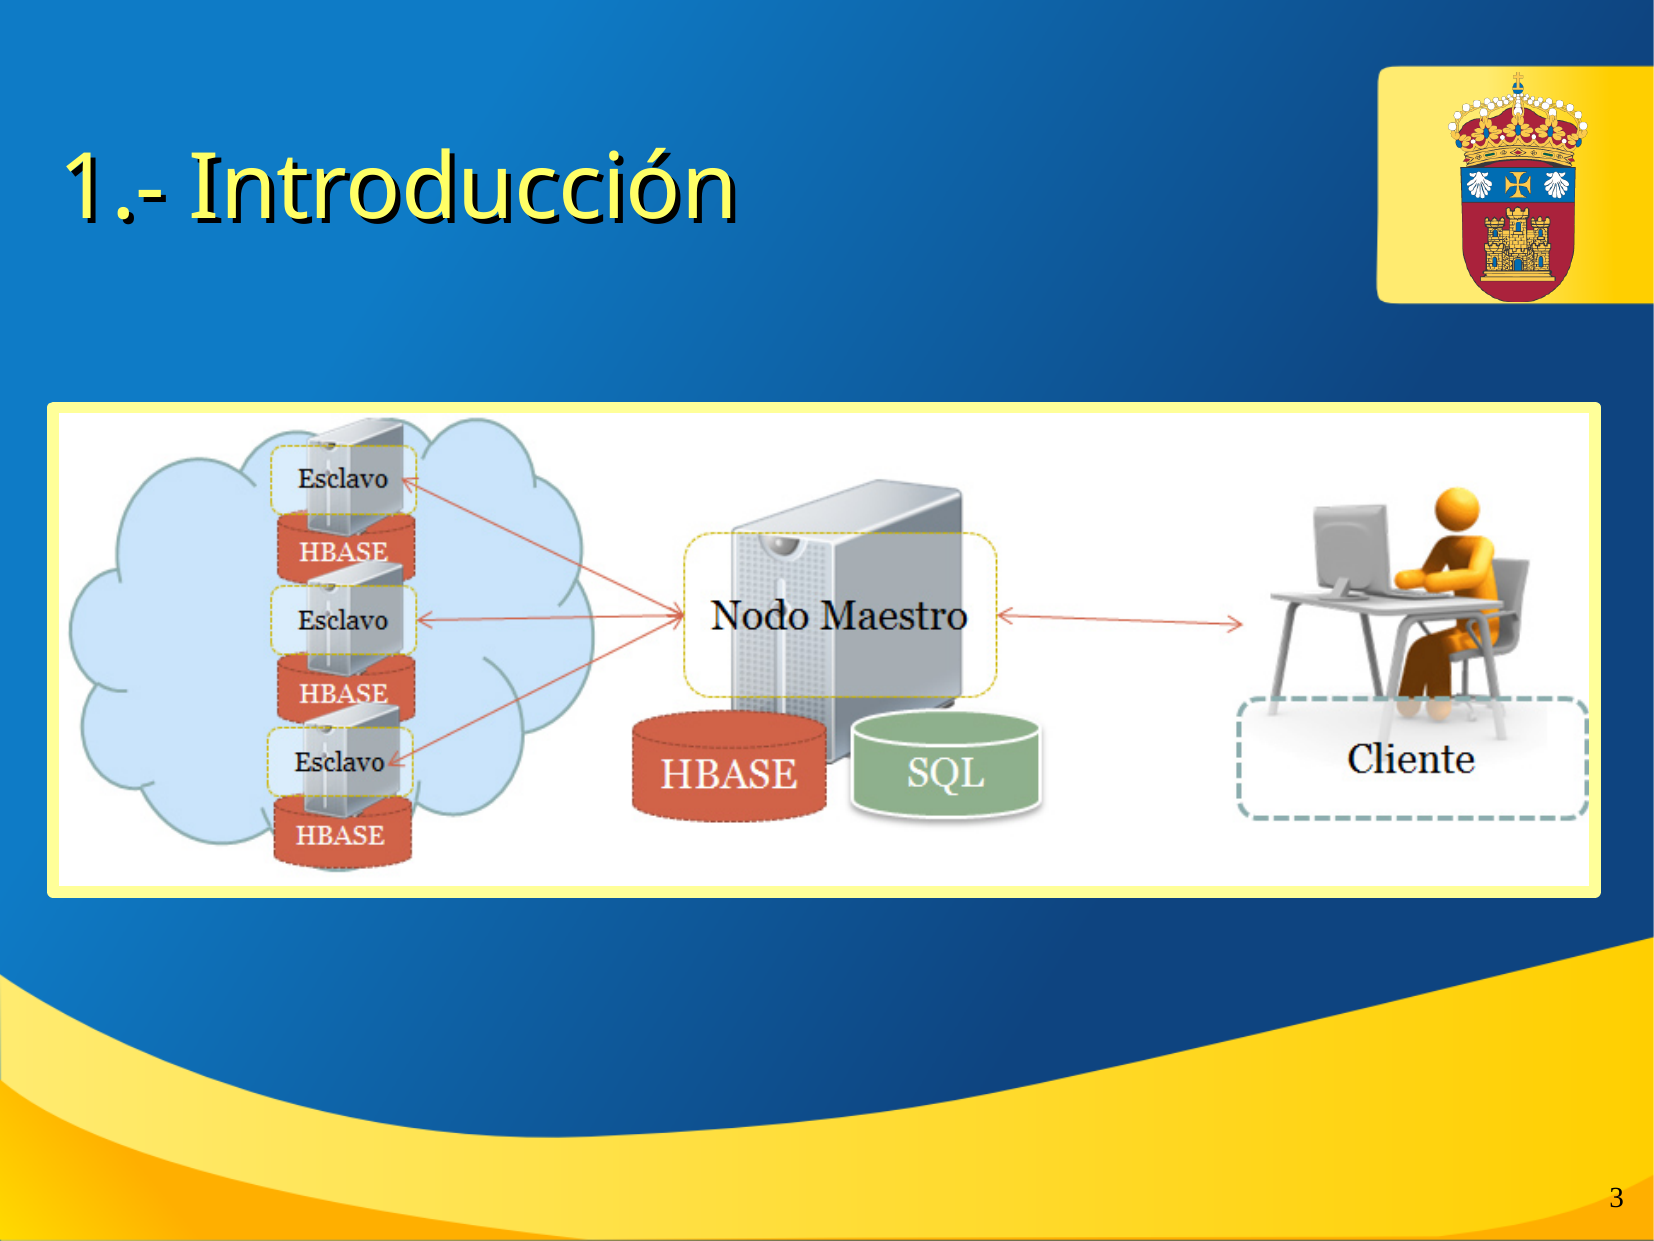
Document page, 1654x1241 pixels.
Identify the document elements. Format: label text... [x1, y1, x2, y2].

picture [0, 0, 1654, 1241]
title 1.- Introducción [59, 70, 1335, 296]
